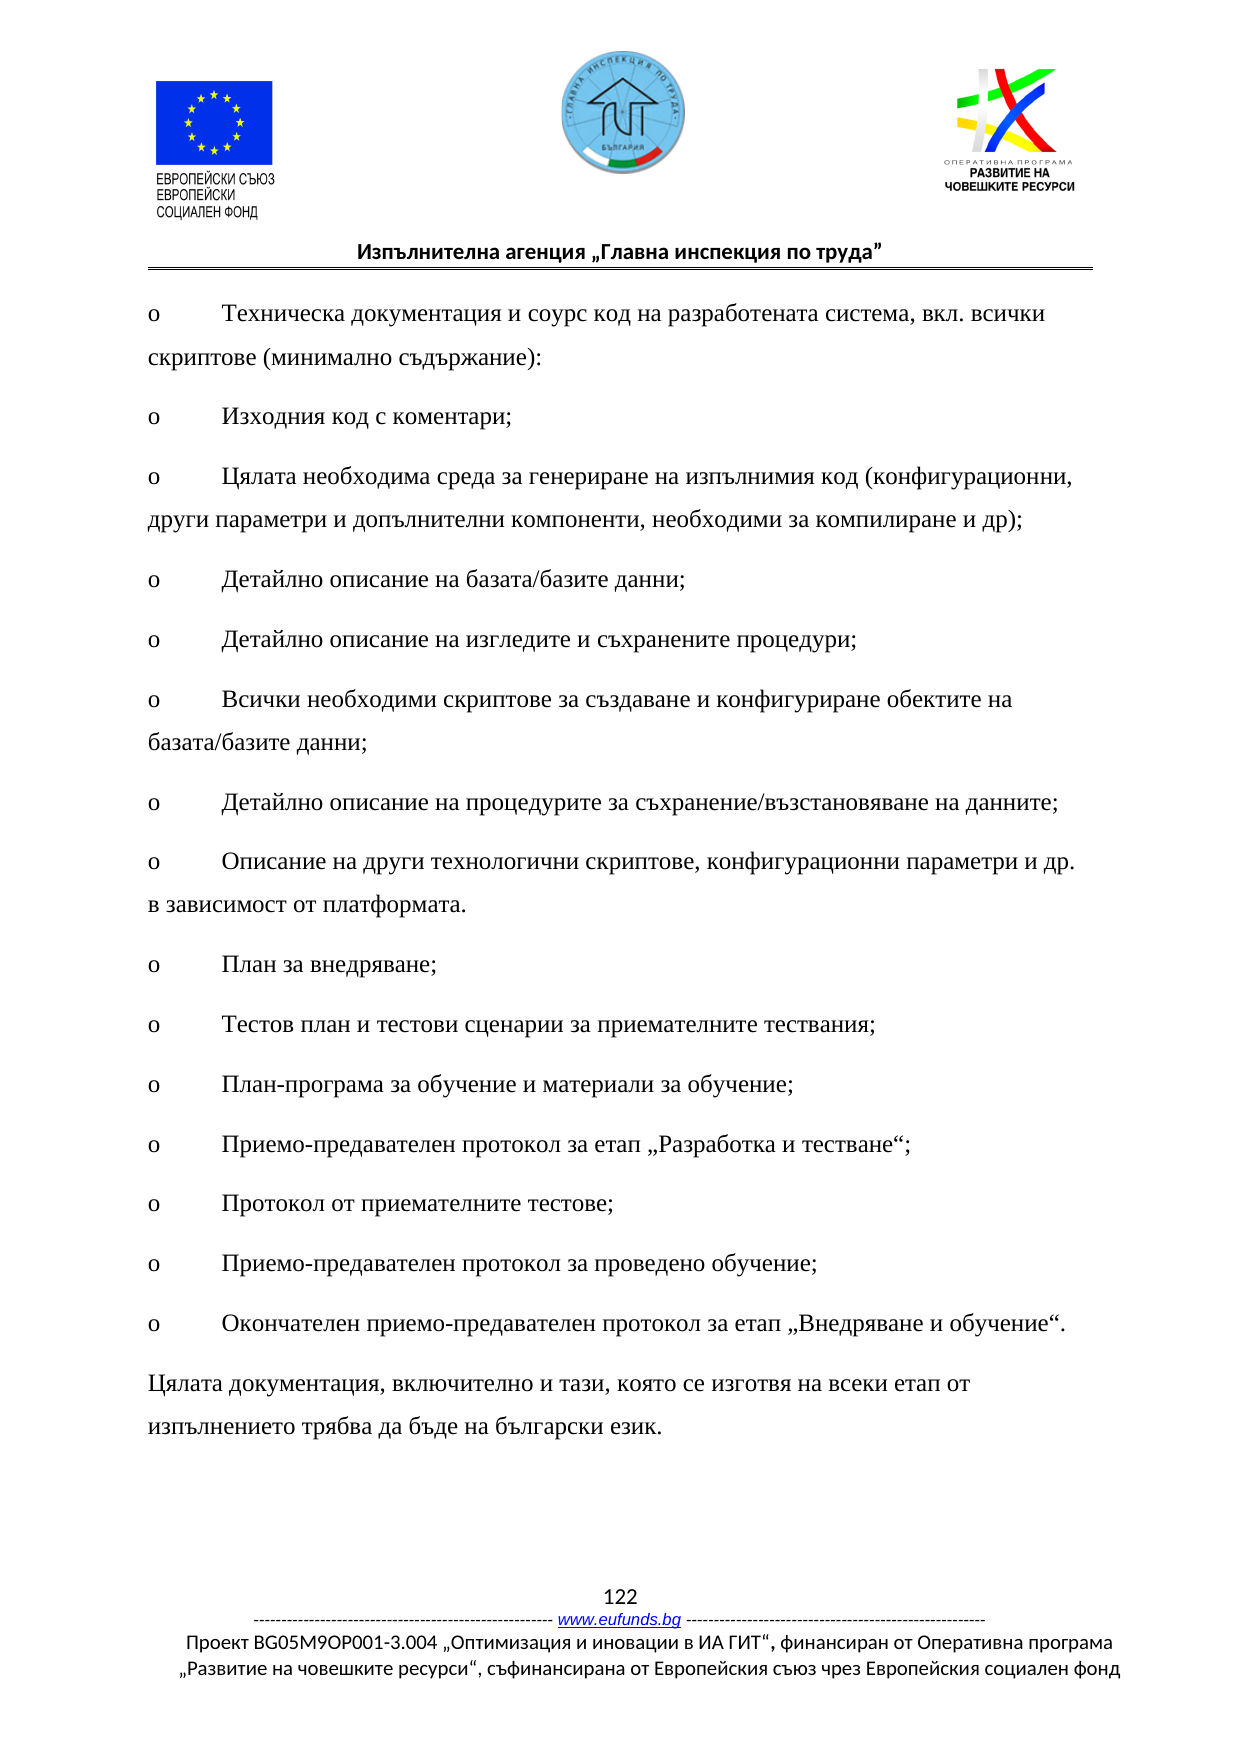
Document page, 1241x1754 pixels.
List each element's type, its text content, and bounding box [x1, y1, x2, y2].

text o Окончателен приемо-предавателен протокол за етап „Внедряване и обучение“. [148, 1308, 1093, 1337]
text o Протокол от приемателните тестове; [148, 1188, 1093, 1217]
text Цялата документация, включително и тази, която се изготвя на всеки етап от изпълнението трябва да бъде на български език. [148, 1368, 1093, 1440]
text o Цялата необходима среда за генериране на изпълнимия код (конфигурационни, други параметри и допълнителни компоненти, необходими за компилиране и др); [148, 461, 1093, 533]
text o Детайлно описание на базата/базите данни; [148, 564, 1093, 593]
text o Приемо-предавателен протокол за проведено обучение; [148, 1248, 1093, 1277]
text o План-програма за обучение и материали за обучение; [148, 1069, 1093, 1098]
text o Приемо-предавателен протокол за етап „Разработка и тестване“; [148, 1129, 1093, 1157]
text o Техническа документация и соурс код на разработената система, вкл. всички скриптове (минимално съдържание): [148, 298, 1093, 370]
text o План за внедряване; [148, 949, 1093, 978]
text o Детайлно описание на процедурите за съхранение/възстановяване на данните; [148, 787, 1093, 815]
text o Изходния код с коментари; [148, 401, 1093, 430]
text o Описание на други технологични скриптове, конфигурационни параметри и др. в зависимост от платформата. [148, 846, 1093, 918]
text o Всички необходими скриптове за създаване и конфигуриране обектите на базата/базите данни; [148, 684, 1093, 756]
text o Детайлно описание на изгледите и съхранените процедури; [148, 624, 1093, 653]
text o Тестов план и тестови сценарии за приемателните тествания; [148, 1009, 1093, 1038]
